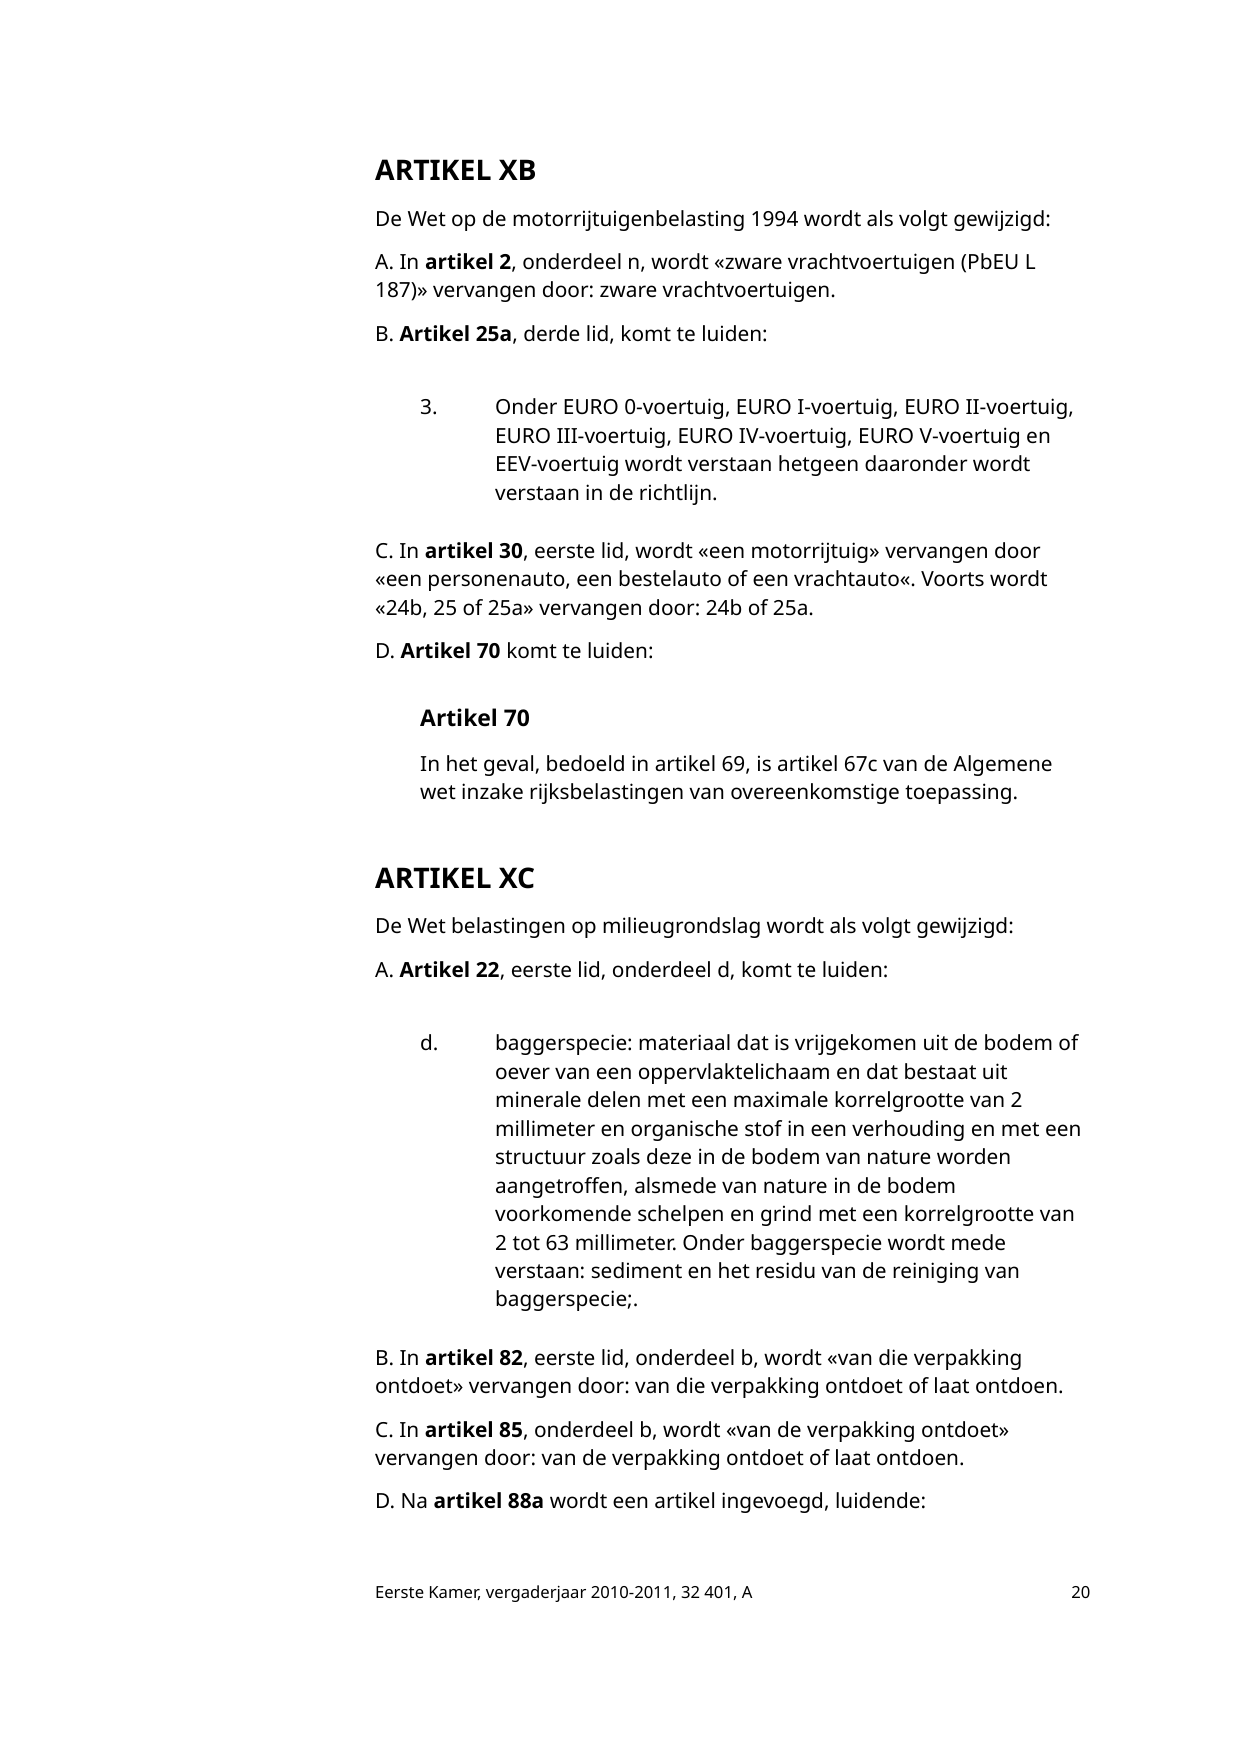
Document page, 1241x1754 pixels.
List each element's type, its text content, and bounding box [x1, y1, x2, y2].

text D. Artikel 70 komt te luiden: [375, 636, 1090, 665]
text C. In artikel 30, eerste lid, wordt «een motorrijtuig» vervangen door «een personenauto, een bestelauto of een vrachtauto«. Voorts wordt «24b, 25 of 25a» vervangen door: 24b of 25a. [375, 536, 1090, 621]
subtitle ARTIKEL XB [375, 150, 1090, 189]
text B. Artikel 25a, derde lid, komt te luiden: [375, 319, 1090, 347]
subtitle Artikel 70 [420, 702, 1090, 734]
text B. In artikel 82, eerste lid, onderdeel b, wordt «van die verpakking ontdoet» vervangen door: van die verpakking ontdoet of laat ontdoen. [375, 1343, 1090, 1400]
text In het geval, bedoeld in artikel 69, is artikel 67c van de Algemene wet inzake rijksbelastingen van overeenkomstige toepassing. [420, 749, 1090, 806]
text C. In artikel 85, onderdeel b, wordt «van de verpakking ontdoet» vervangen door: van de verpakking ontdoet of laat ontdoen. [375, 1415, 1090, 1472]
text A. Artikel 22, eerste lid, onderdeel d, komt te luiden: [375, 955, 1090, 983]
text De Wet belastingen op milieugrondslag wordt als volgt gewijzigd: [375, 912, 1090, 940]
text De Wet op de motorrijtuigenbelasting 1994 wordt als volgt gewijzigd: [375, 204, 1090, 232]
list Onder EURO 0-voertuig, EURO I-voertuig, EURO II-voertuig, EURO III-voertuig, EURO IV-voertuig, EURO V-voertuig en EEV-voertuig wordt verstaan hetgeen daaronder wordt verstaan in de richtlijn. [420, 392, 1090, 506]
list baggerspecie: materiaal dat is vrijgekomen uit de bodem of oever van een oppervlaktelichaam en dat bestaat uit minerale delen met een maximale korrelgrootte van 2 millimeter en organische stof in een verhouding en met een structuur zoals deze in de bodem van nature worden aangetroffen, alsmede van nature in de bodem voorkomende schelpen en grind met een korrelgrootte van 2 tot 63 millimeter. Onder baggerspecie wordt mede verstaan: sediment en het residu van de reiniging van baggerspecie;. [420, 1028, 1090, 1313]
text A. In artikel 2, onderdeel n, wordt «zware vrachtvoertuigen (PbEU L 187)» vervangen door: zware vrachtvoertuigen. [375, 247, 1090, 304]
text D. Na artikel 88a wordt een artikel ingevoegd, luidende: [375, 1487, 1090, 1515]
subtitle ARTIKEL XC [375, 858, 1090, 897]
